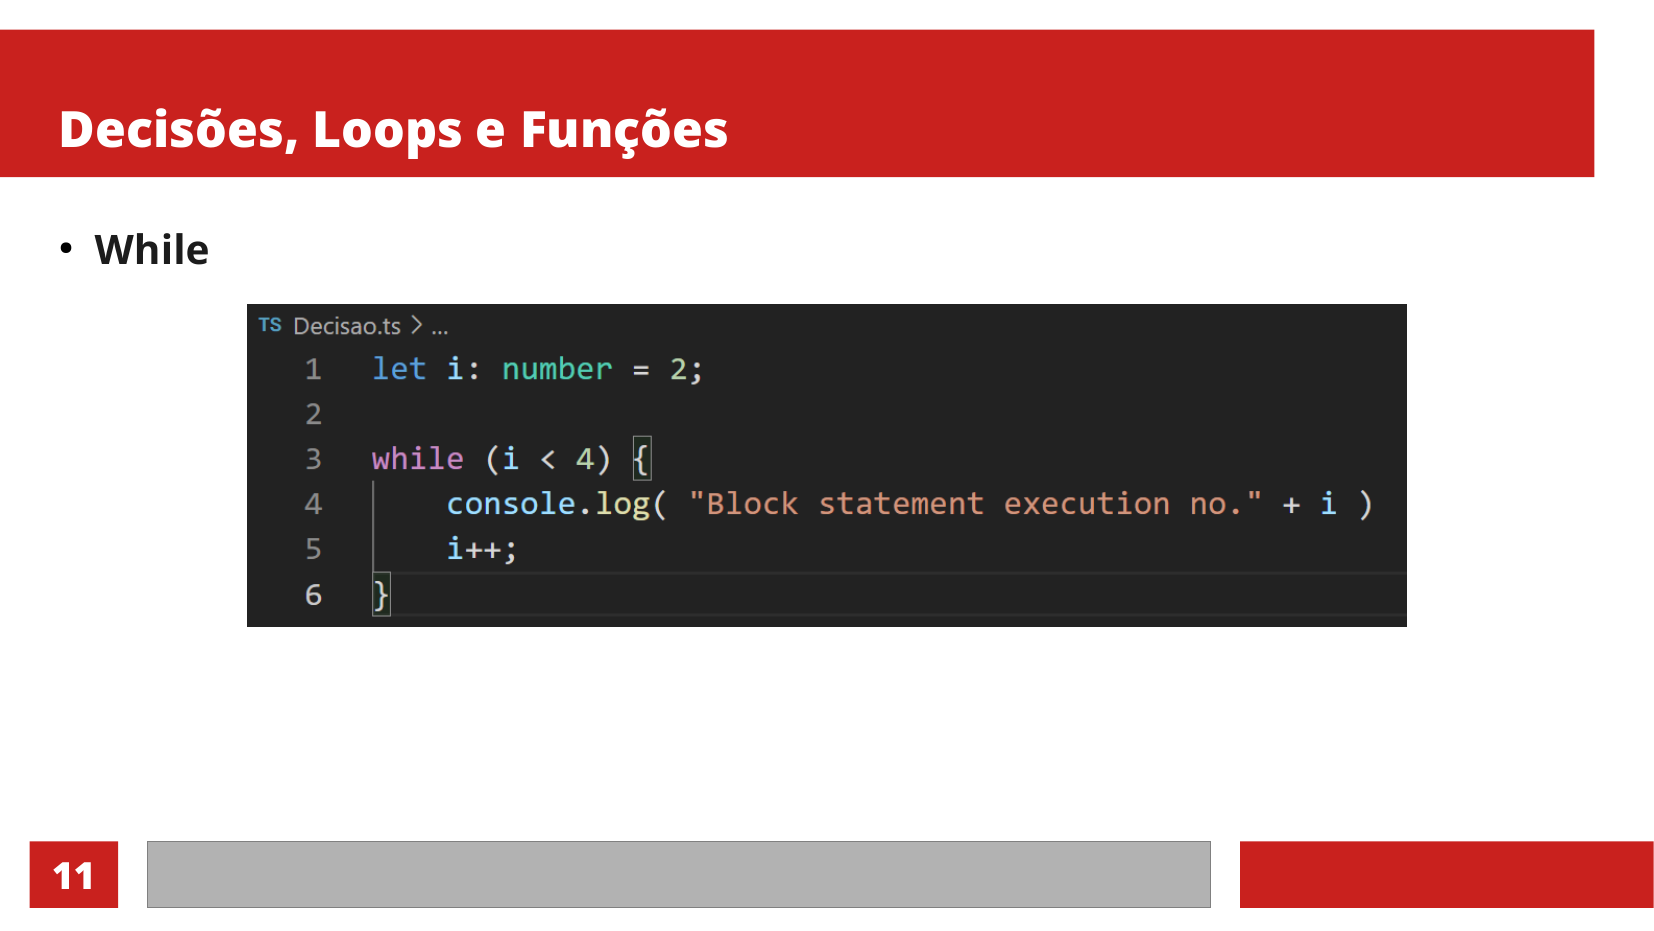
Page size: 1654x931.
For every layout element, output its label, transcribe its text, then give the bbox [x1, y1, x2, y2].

title Decisões, Loops e Funções [59, 44, 1595, 163]
list While [59, 221, 1565, 798]
picture [247, 304, 1407, 627]
